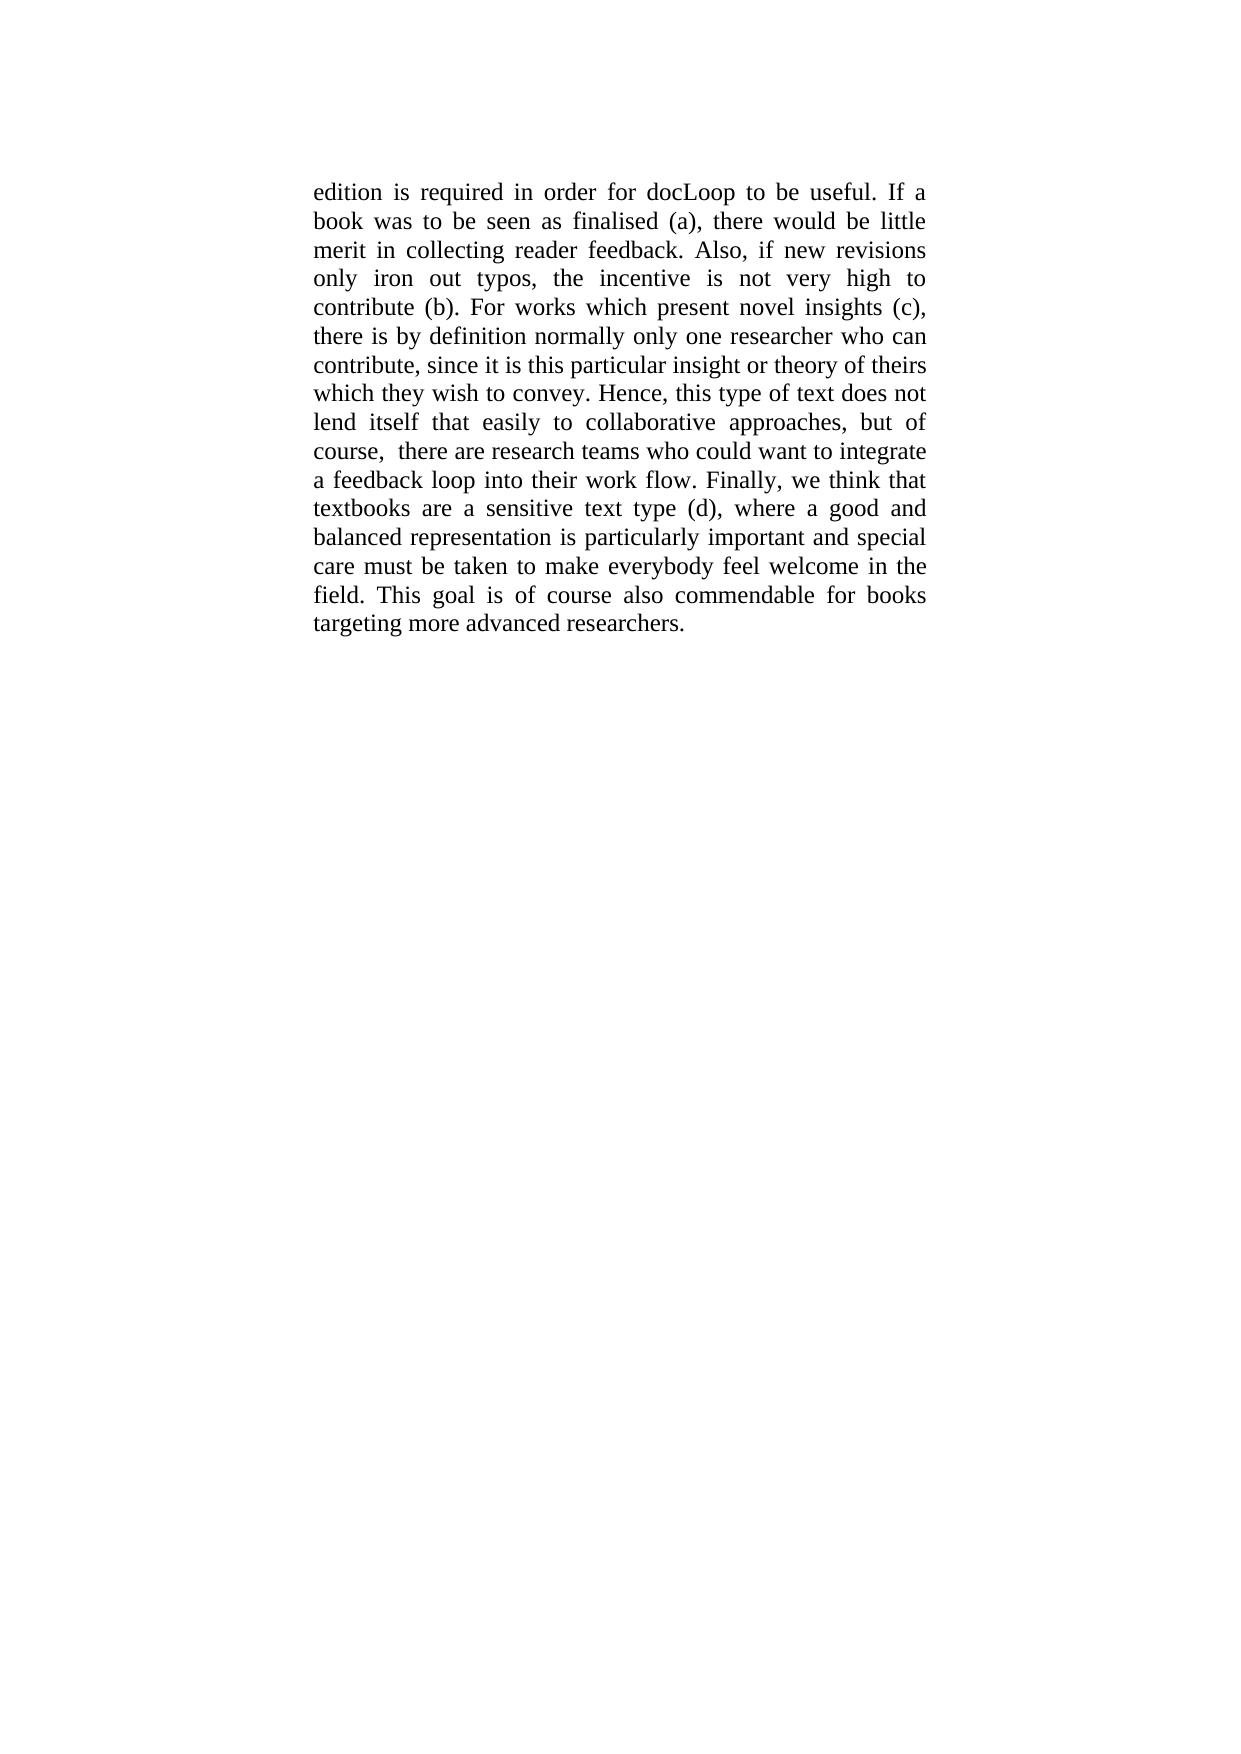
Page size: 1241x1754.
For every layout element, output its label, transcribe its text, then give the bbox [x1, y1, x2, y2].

text edition is required in order for docLoop to be useful. If a book was to be seen as finalised (a), there would be little merit in collecting reader feedback. Also, if new revisions only iron out typos, the incentive is not very high to contribute (b). For works which present novel insights (c), there is by definition normally only one researcher who can contribute, since it is this particular insight or theory of theirs which they wish to convey. Hence, this type of text does not lend itself that easily to collaborative approaches, but of course, there are research teams who could want to integrate a feedback loop into their work flow. Finally, we think that textbooks are a sensitive text type (d), where a good and balanced representation is particularly important and special care must be taken to make everybody feel welcome in the field. This goal is of course also commendable for books targeting more advanced researchers. [313, 177, 927, 637]
